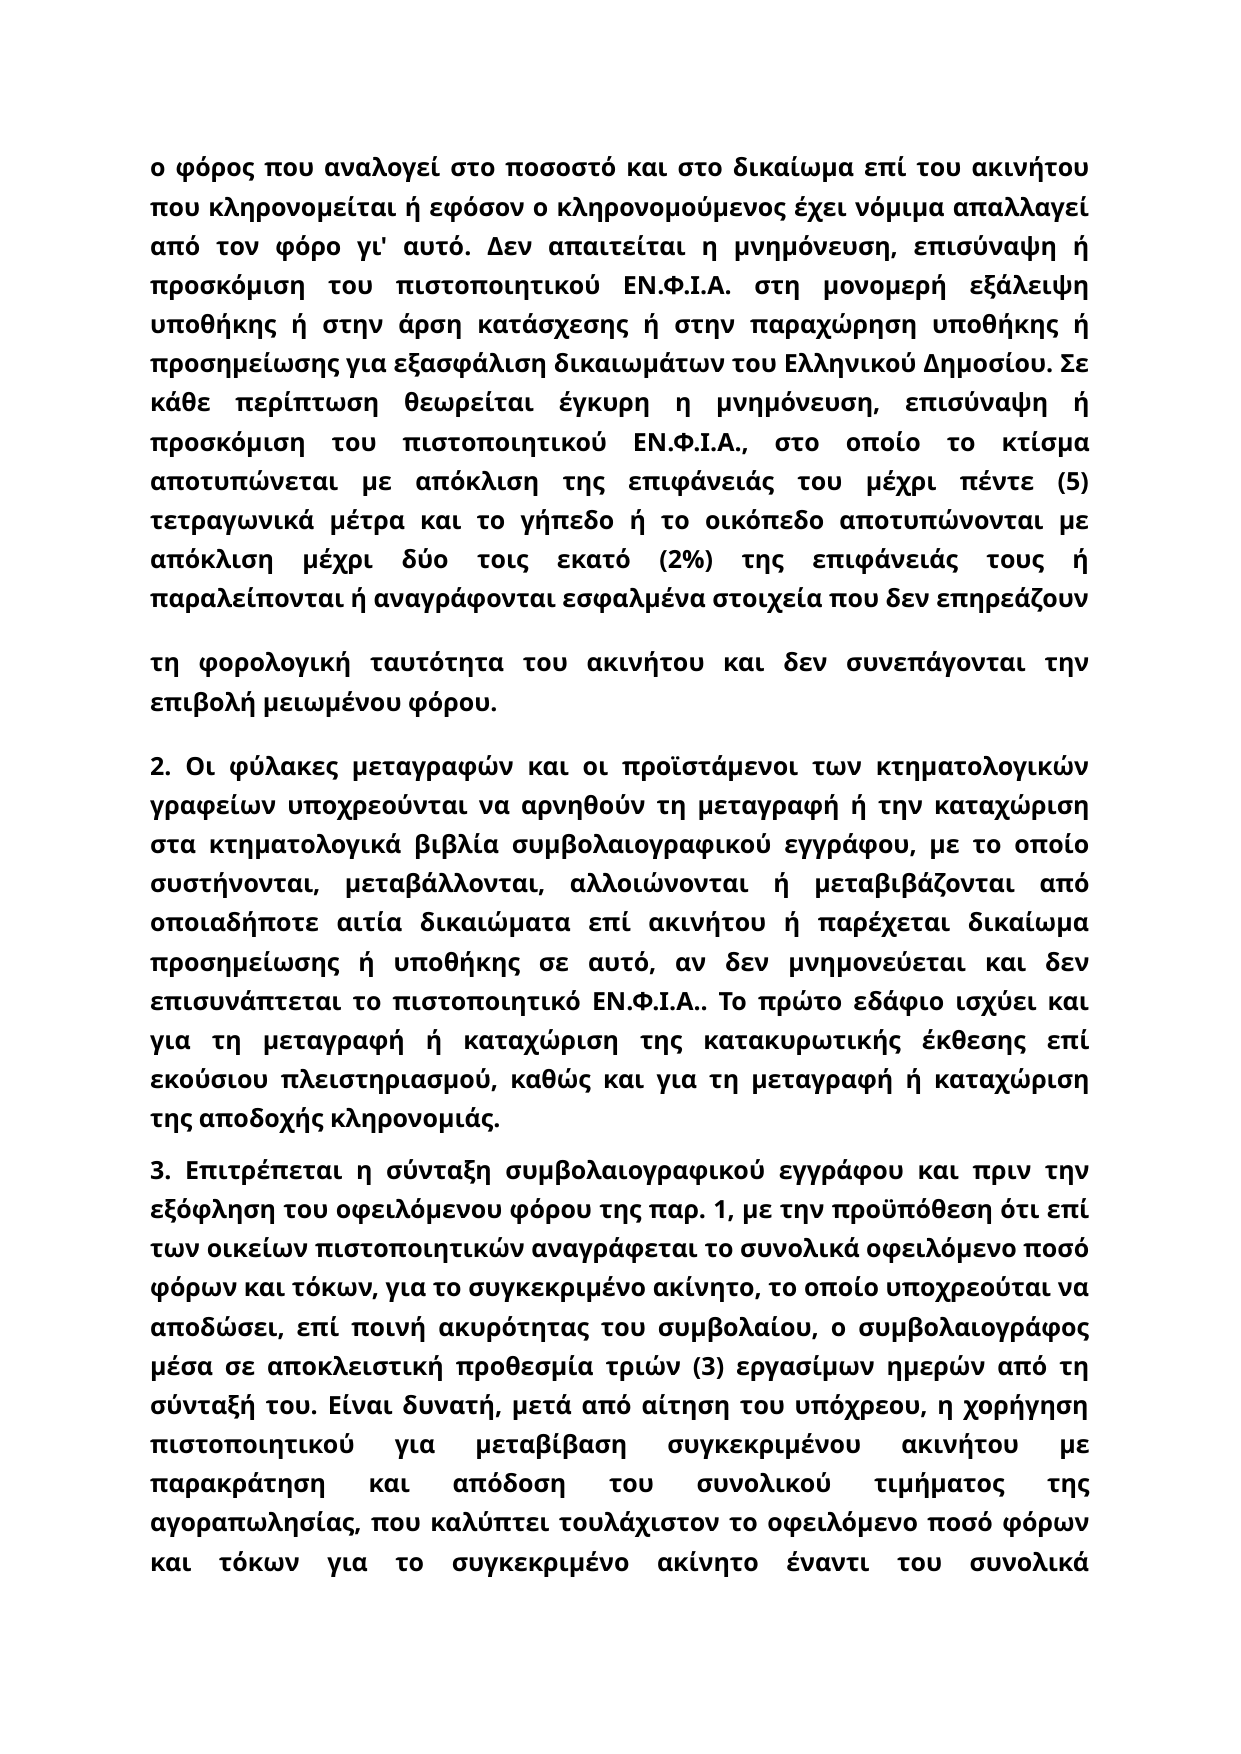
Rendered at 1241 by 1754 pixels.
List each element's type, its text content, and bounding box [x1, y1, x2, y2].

text ο φόρος που αναλογεί στο ποσοστό και στο δικαίωμα επί του ακινήτου που κληρονομείται ή εφόσον ο κληρονομούμενος έχει νόμιμα απαλλαγεί από τον φόρο γι' αυτό. Δεν απαιτείται η μνημόνευση, επισύναψη ή προσκόμιση του πιστοποιητικού ΕΝ.Φ.Ι.Α. στη μονομερή εξάλειψη υποθήκης ή στην άρση κατάσχεσης ή στην παραχώρηση υποθήκης ή προσημείωσης για εξασφάλιση δικαιωμάτων του Ελληνικού Δημοσίου. Σε κάθε περίπτωση θεωρείται έγκυρη η μνημόνευση, επισύναψη ή προσκόμιση του πιστοποιητικού ΕΝ.Φ.Ι.Α., στο οποίο το κτίσμα αποτυπώνεται με απόκλιση της επιφάνειάς του μέχρι πέντε (5) τετραγωνικά μέτρα και το γήπεδο ή το οικόπεδο αποτυπώνονται με απόκλιση μέχρι δύο τοις εκατό (2%) της επιφάνειάς τους ή παραλείπονται ή αναγράφονται εσφαλμένα στοιχεία που δεν επηρεάζουν [150, 150, 1090, 615]
text 2. Οι φύλακες μεταγραφών και οι προϊστάμενοι των κτηματολογικών γραφείων υποχρεούνται να αρνηθούν τη μεταγραφή ή την καταχώριση στα κτηματολογικά βιβλία συμβολαιογραφικού εγγράφου, με το οποίο συστήνονται, μεταβάλλονται, αλλοιώνονται ή μεταβιβάζονται από οποιαδήποτε αιτία δικαιώματα επί ακινήτου ή παρέχεται δικαίωμα προσημείωσης ή υποθήκης σε αυτό, αν δεν μνημονεύεται και δεν επισυνάπτεται το πιστοποιητικό ΕΝ.Φ.Ι.Α.. Το πρώτο εδάφιο ισχύει και για τη μεταγραφή ή καταχώριση της κατακυρωτικής έκθεσης επί εκούσιου πλειστηριασμού, καθώς και για τη μεταγραφή ή καταχώριση της αποδοχής κληρονομιάς. [150, 748, 1090, 1135]
text τη φορολογική ταυτότητα του ακινήτου και δεν συνεπάγονται την επιβολή μειωμένου φόρου. [150, 645, 1090, 718]
text 3. Επιτρέπεται η σύνταξη συμβολαιογραφικού εγγράφου και πριν την εξόφληση του οφειλόμενου φόρου της παρ. 1, με την προϋπόθεση ότι επί των οικείων πιστοποιητικών αναγράφεται το συνολικά οφειλόμενο ποσό φόρων και τόκων, για το συγκεκριμένο ακίνητο, το οποίο υποχρεούται να αποδώσει, επί ποινή ακυρότητας του συμβολαίου, ο συμβολαιογράφος μέσα σε αποκλειστική προθεσμία τριών (3) εργασίμων ημερών από τη σύνταξή του. Είναι δυνατή, μετά από αίτηση του υπόχρεου, η χορήγηση πιστοποιητικού για μεταβίβαση συγκεκριμένου ακινήτου με παρακράτηση και απόδοση του συνολικού τιμήματος της αγοραπωλησίας, που καλύπτει τουλάχιστον το οφειλόμενο ποσό φόρων και τόκων για το συγκεκριμένο ακίνητο έναντι του συνολικά [150, 1152, 1090, 1578]
